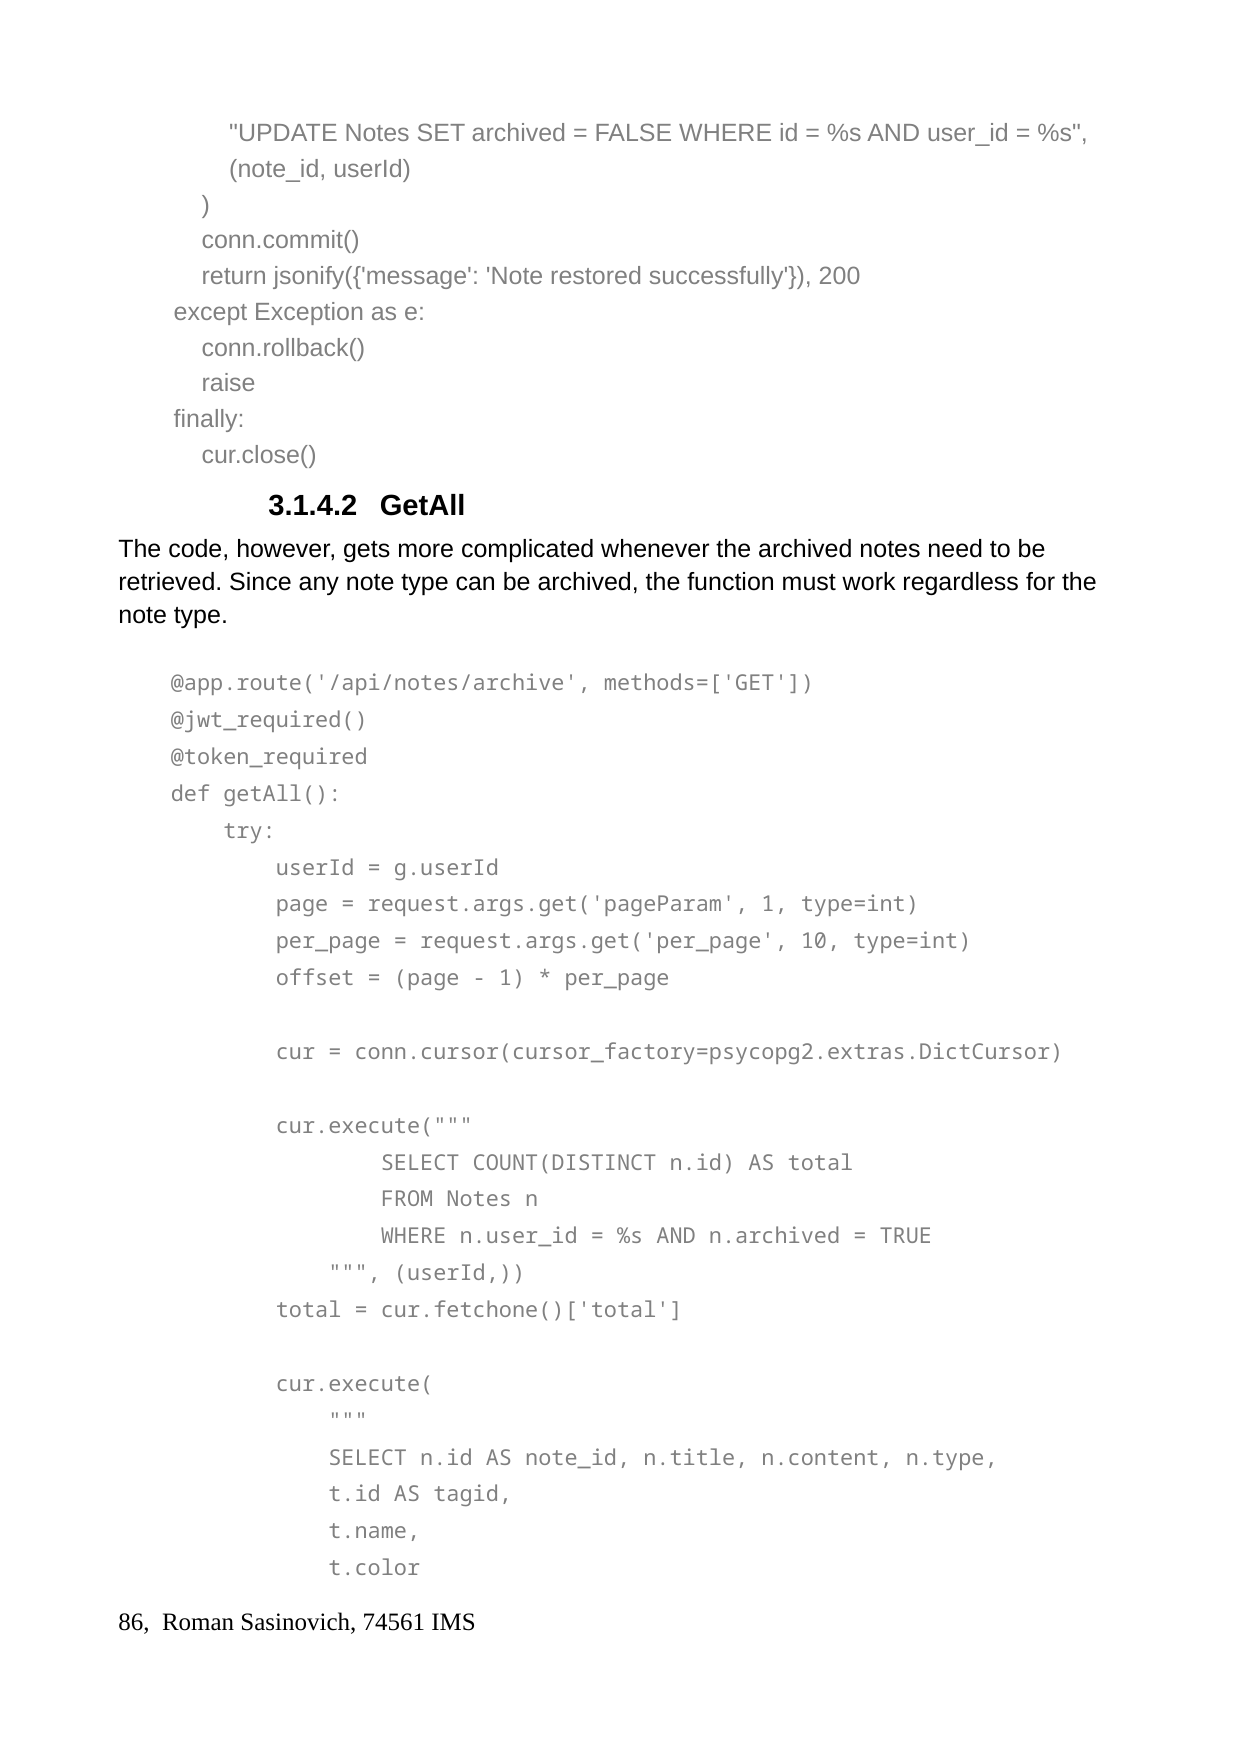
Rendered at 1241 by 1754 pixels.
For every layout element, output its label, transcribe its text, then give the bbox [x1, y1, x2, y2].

text conn.rollback() [118, 332, 1122, 361]
text @token_required [118, 741, 1122, 771]
text cur.close() [118, 440, 1122, 468]
text offset = (page - 1) * per_page [118, 962, 1122, 992]
text WHERE n.user_id = %s AND n.archived = TRUE [118, 1220, 1122, 1250]
text cur = conn.cursor(cursor_factory=psycopg2.extras.DictCursor) [118, 1036, 1122, 1066]
text t.id AS tagid, [118, 1478, 1122, 1508]
subtitle GetAll [268, 488, 1122, 521]
text page = request.args.get('pageParam', 1, type=int) [118, 888, 1122, 918]
text except Exception as e: [118, 297, 1122, 326]
text finally: [118, 404, 1122, 433]
text t.name, [118, 1515, 1122, 1545]
text """, (userId,)) [118, 1257, 1122, 1287]
text t.color [118, 1552, 1122, 1582]
text cur.execute(""" [118, 1109, 1122, 1139]
text conn.commit() [118, 225, 1122, 254]
text userId = g.userId [118, 851, 1122, 881]
text ) [118, 189, 1122, 218]
text raise [118, 368, 1122, 397]
text The code, however, gets more complicated whenever the archived notes need to be retrieved. Since any note type can be archived, the function must work regardless for the note type. @app.route('/api/notes/archive', methods=['GET']) [118, 534, 1122, 697]
text total = cur.fetchone()['total'] [118, 1294, 1122, 1324]
text """ [118, 1404, 1122, 1434]
text @jwt_required() [118, 704, 1122, 734]
text return jsonify({'message': 'Note restored successfully'}), 200 [118, 261, 1122, 290]
text def getAll(): [118, 778, 1122, 807]
text cur.execute( [118, 1368, 1122, 1397]
text SELECT COUNT(DISTINCT n.id) AS total [118, 1146, 1122, 1176]
text (note_id, userId) [118, 154, 1122, 183]
text per_page = request.args.get('per_page', 10, type=int) [118, 925, 1122, 955]
text "UPDATE Notes SET archived = FALSE WHERE id = %s AND user_id = %s", [118, 118, 1122, 147]
text SELECT n.id AS note_id, n.title, n.content, n.type, [118, 1441, 1122, 1471]
text FROM Notes n [118, 1183, 1122, 1213]
text try: [118, 814, 1122, 844]
